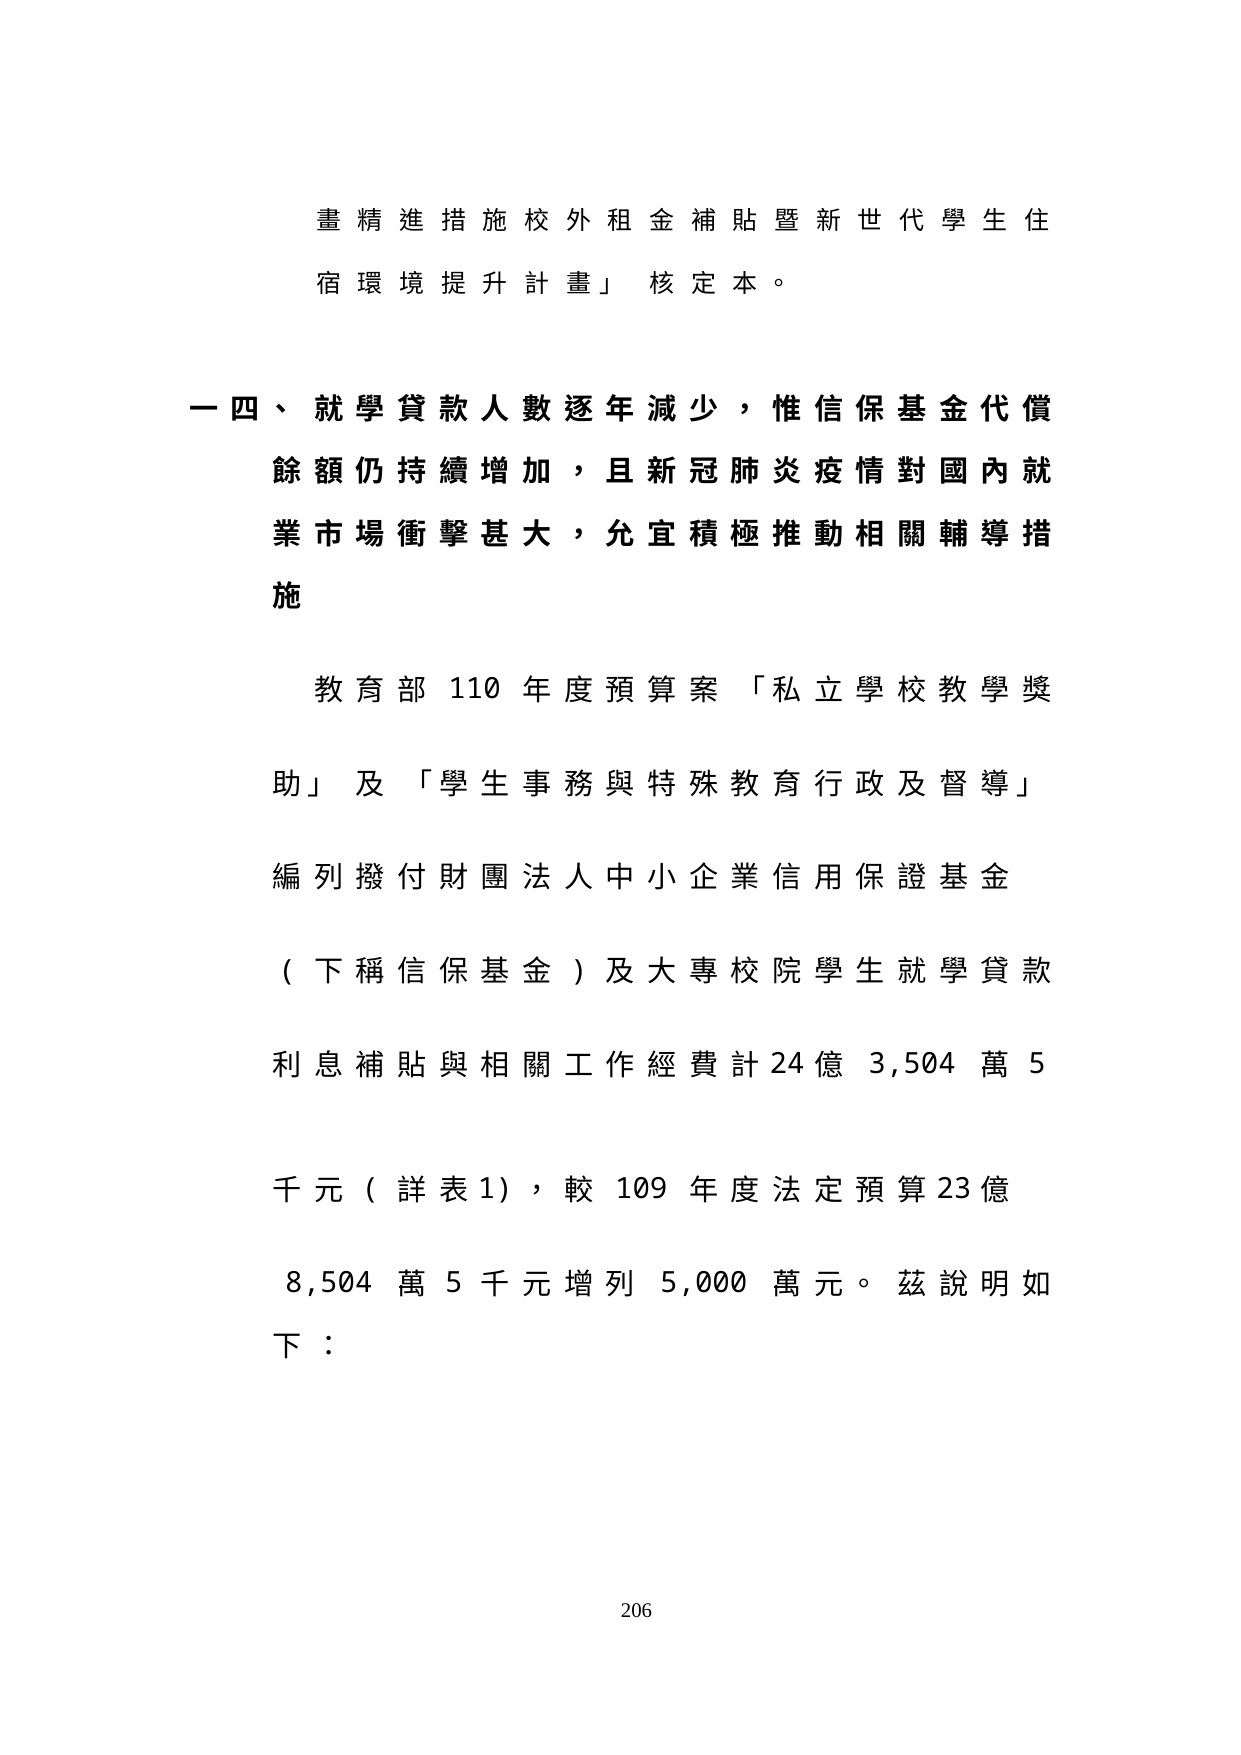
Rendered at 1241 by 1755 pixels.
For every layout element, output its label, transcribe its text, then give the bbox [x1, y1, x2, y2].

text 畫精進措施校外租金補貼暨新世代學生住宿環境提升計畫」核定本。 [180, 177, 1058, 302]
text 教育部110年度預算案「私立學校教學獎助」及「學生事務與特殊教育行政及督導」編列撥付財團法人中小企業信用保證基金(下稱信保基金)及大專校院學生就學貸款利息補貼與相關工作經費計24億3,504萬5千元(詳表1)，較109年度法定預算23億8,504萬5千元增列5,000萬元。茲說明如下： [242, 615, 1058, 1365]
text 一四、就學貸款人數逐年減少，惟信保基金代償餘額仍持續增加，且新冠肺炎疫情對國內就業市場衝擊甚大，允宜積極推動相關輔導措施 [183, 365, 1058, 615]
